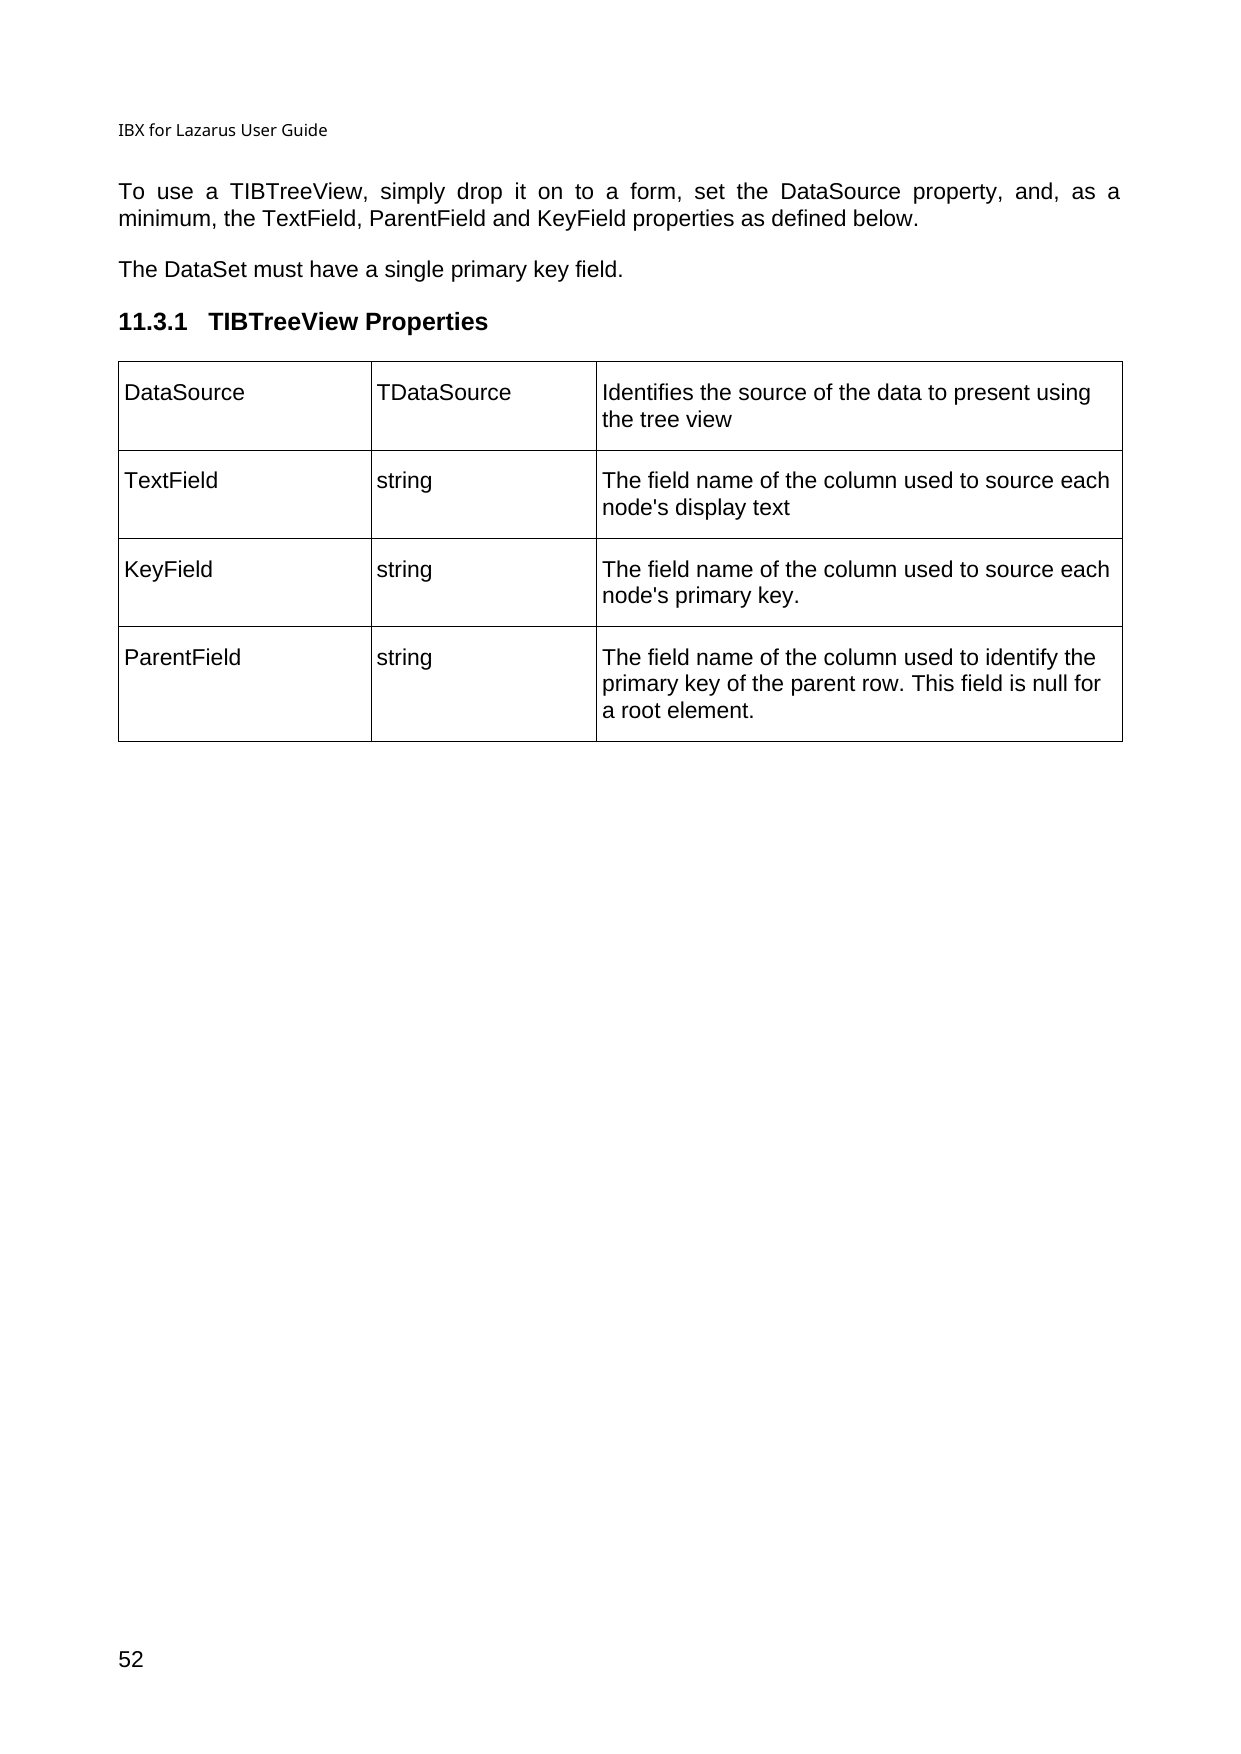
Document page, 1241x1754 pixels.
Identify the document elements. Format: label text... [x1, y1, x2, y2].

table_cell string [372, 451, 596, 538]
table_cell The field name of the column used to identify the primary key of the parent row. This field is null for a root element. [597, 627, 1122, 741]
text The DataSet must have a single primary key field. [118, 256, 1122, 282]
text To use a TIBTreeView, simply drop it on to a form, set the DataSource property, and, as a minimum, the TextField, ParentField and KeyField properties as defined below. [118, 178, 1122, 231]
subtitle TIBTreeView Properties [118, 307, 1122, 336]
table_cell TextField [119, 451, 371, 538]
table_cell string [372, 627, 596, 741]
table_cell KeyField [119, 539, 371, 626]
table_cell The field name of the column used to source each node's primary key. [597, 539, 1122, 626]
table_header Identifies the source of the data to present using the tree view [597, 362, 1122, 450]
table_cell The field name of the column used to source each node's display text [597, 451, 1122, 538]
table_header TDataSource [372, 362, 596, 450]
table_cell string [372, 539, 596, 626]
table_cell ParentField [119, 627, 371, 741]
table_header DataSource [119, 362, 371, 450]
